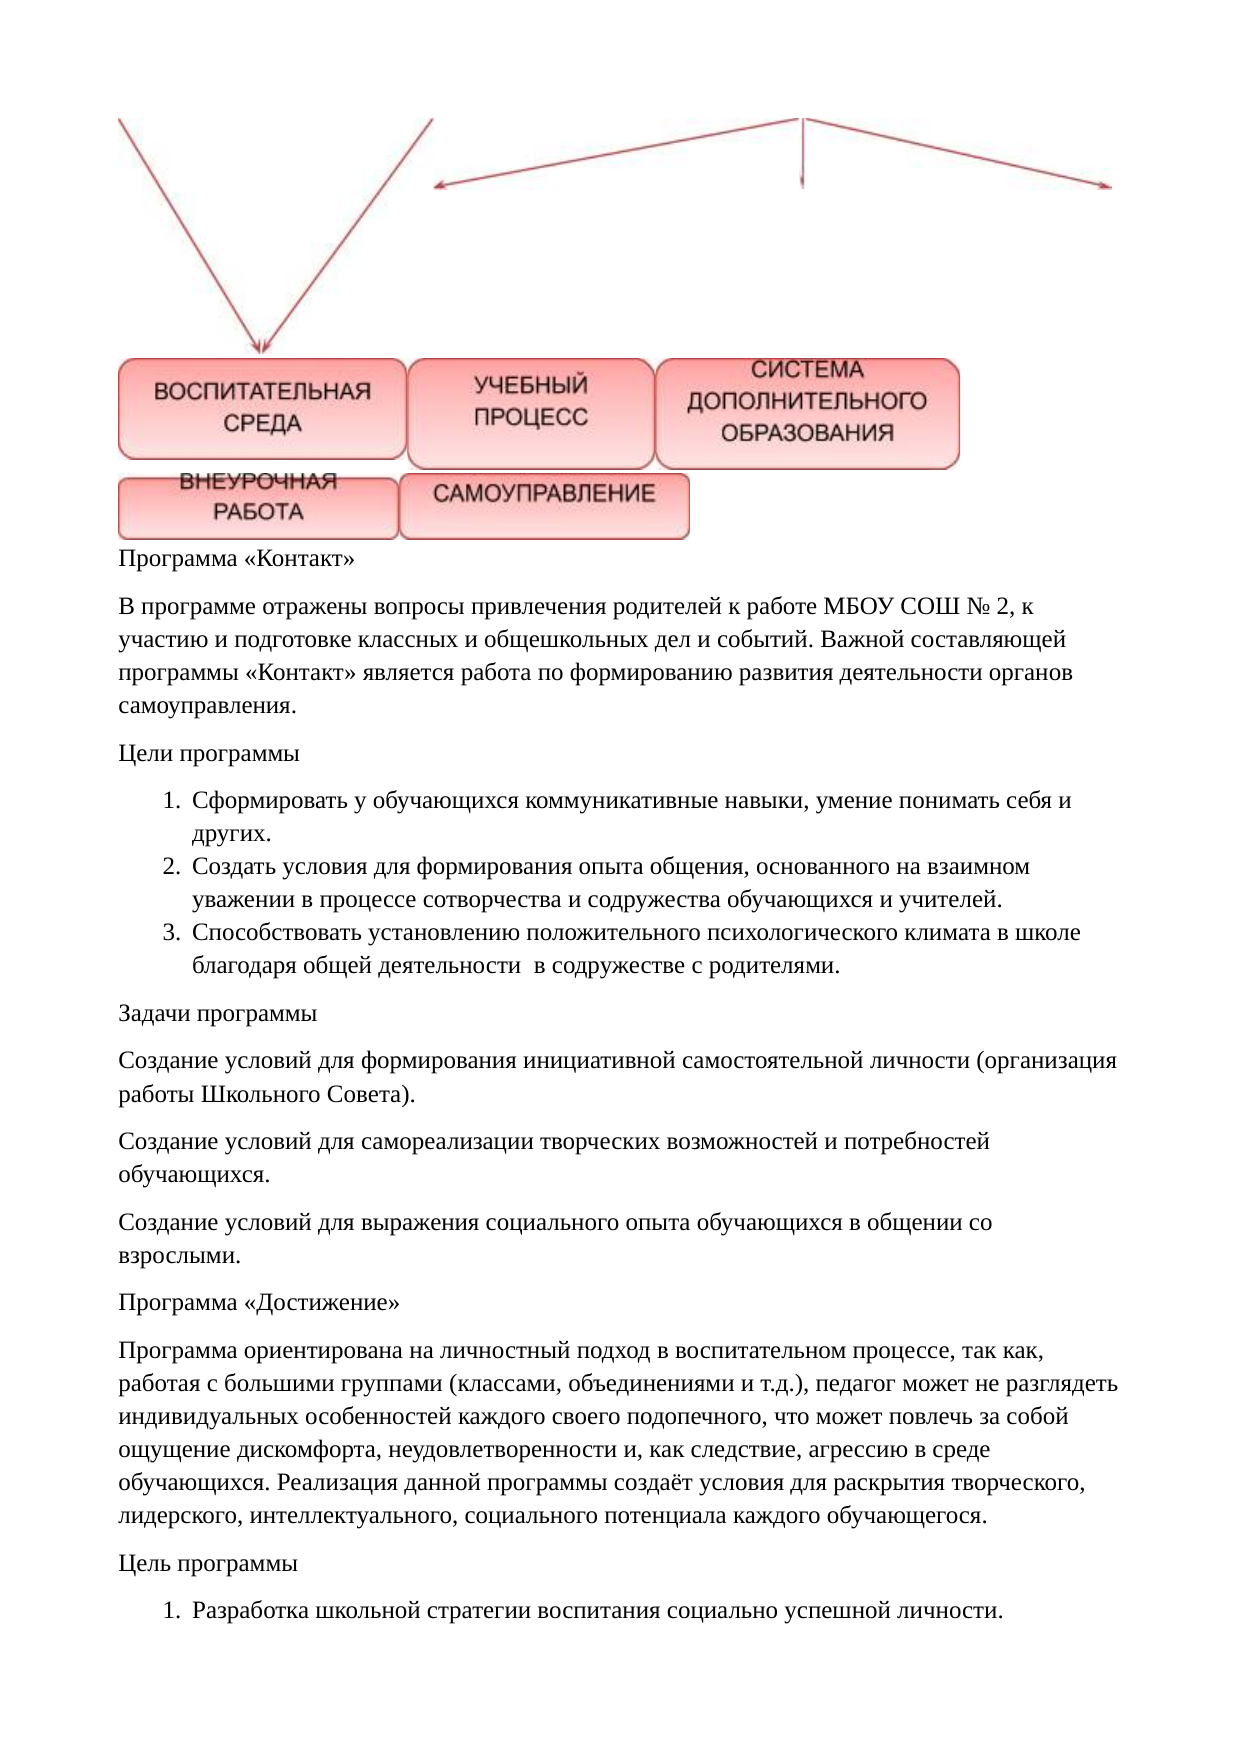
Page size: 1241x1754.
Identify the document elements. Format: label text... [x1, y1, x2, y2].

text Создание условий для выражения социального опыта обучающихся в общении со взрослыми. [118, 1207, 1122, 1269]
text Задачи программы [118, 998, 1122, 1027]
text Программа «Достижение» [118, 1287, 1122, 1316]
text Программа ориентирована на личностный подход в воспитательном процессе, так как, работая с большими группами (классами, объединениями и т.д.), педагог может не разглядеть индивидуальных особенностей каждого своего подопечного, что может повлечь за собой ощущение дискомфорта, неудовлетворенности и, как следствие, агрессию в среде обучающихся. Реализация данной программы создаёт условия для раскрытия творческого, лидерского, интеллектуального, социального потенциала каждого обучающегося. [118, 1335, 1122, 1529]
list Сформировать у обучающихся коммуникативные навыки, умение понимать себя и других. [162, 785, 1122, 847]
text Создание условий для самореализации творческих возможностей и потребностей обучающихся. [118, 1126, 1122, 1188]
text Цель программы [118, 1548, 1122, 1577]
list Создать условия для формирования опыта общения, основанного на взаимном уважении в процессе сотворчества и содружества обучающихся и учителей. [162, 851, 1122, 913]
list Разработка школьной стратегии воспитания социально успешной личности. [162, 1595, 1122, 1624]
text Программа «Контакт» [118, 543, 1122, 572]
list Способствовать установлению положительного психологического климата в школе благодаря общей деятельности в содружестве с родителями. [162, 917, 1122, 979]
text Создание условий для формирования инициативной самостоятельной личности (организация работы Школьного Совета). [118, 1046, 1122, 1107]
text Цели программы [118, 738, 1122, 766]
text В программе отражены вопросы привлечения родителей к работе МБОУ СОШ № 2, к участию и подготовке классных и общешкольных дел и событий. Важной составляющей программы «Контакт» является работа по формированию развития деятельности органов самоуправления. [118, 591, 1122, 719]
